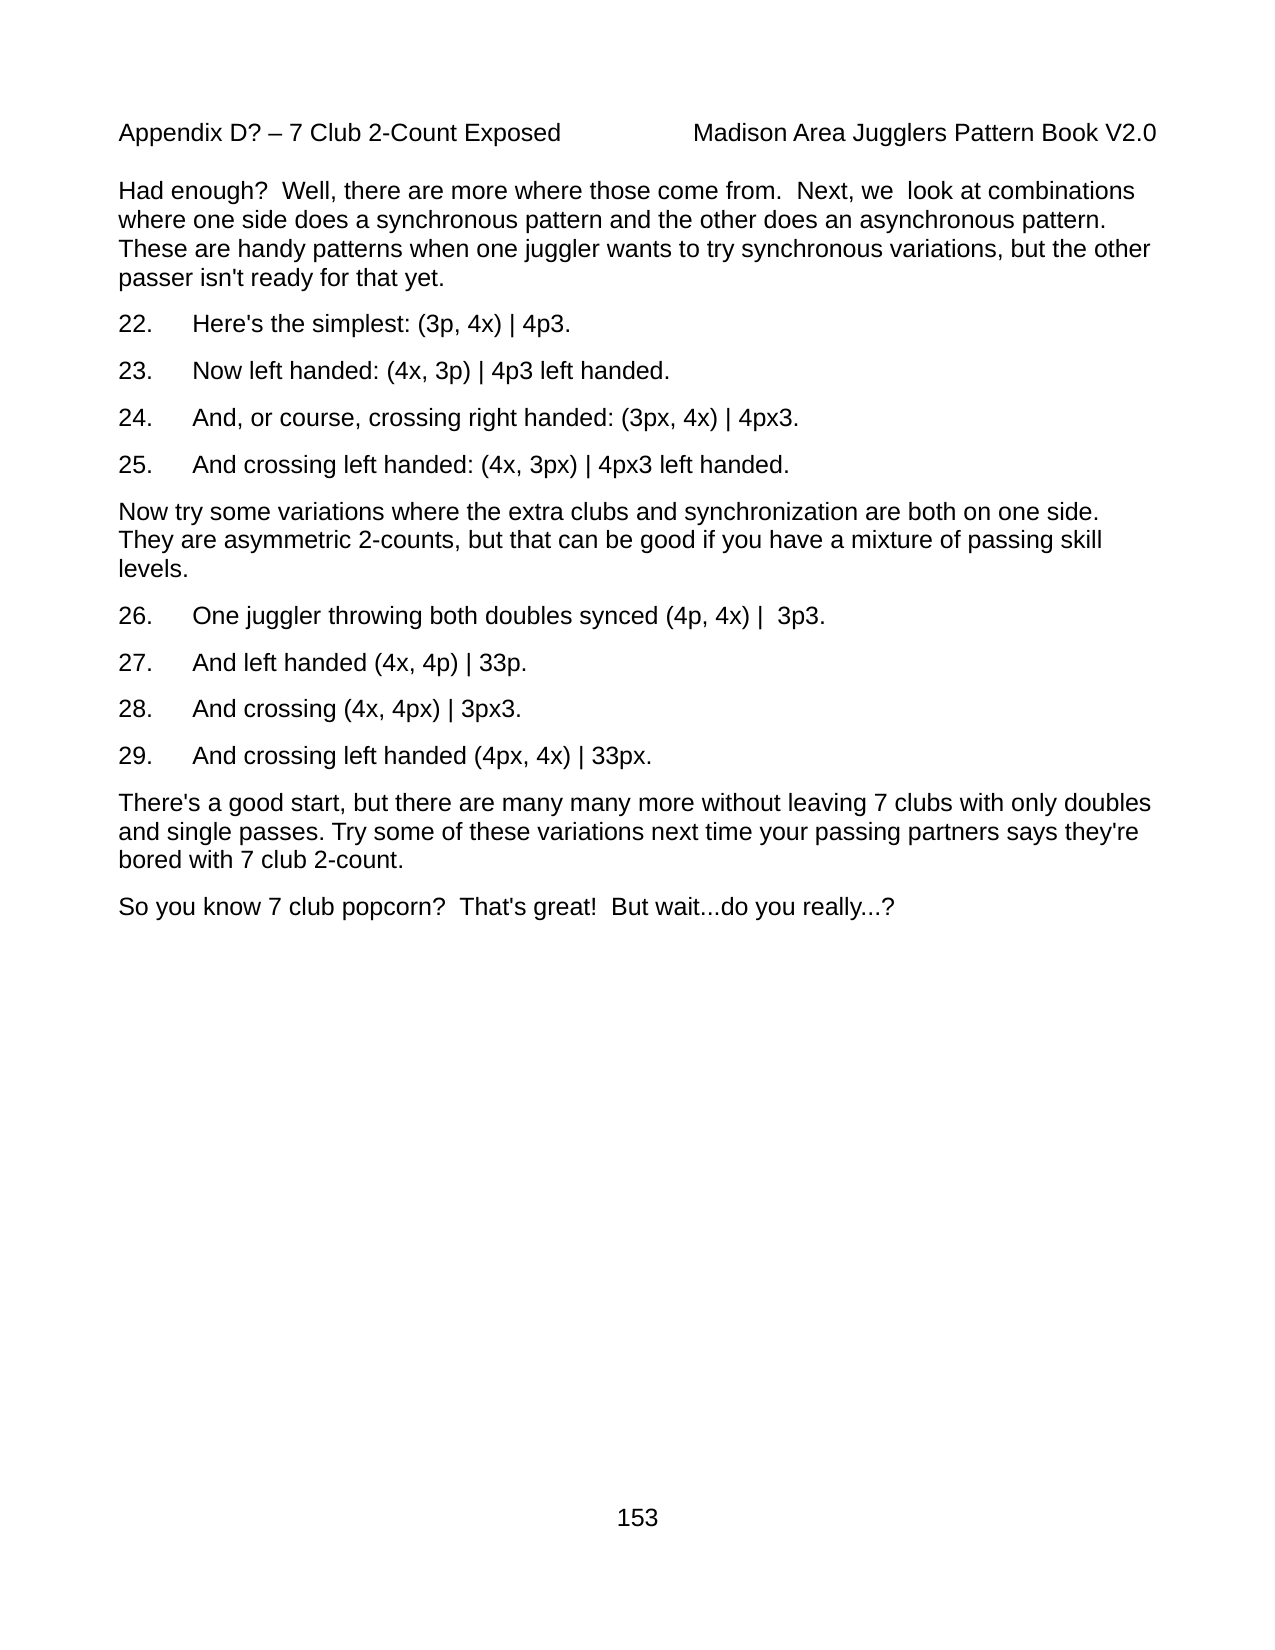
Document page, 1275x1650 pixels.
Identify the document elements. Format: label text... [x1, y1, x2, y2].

text Now try some variations where the extra clubs and synchronization are both on one side. They are asymmetric 2-counts, but that can be good if you have a mixture of passing skill levels. [118, 496, 1157, 583]
list Here's the simplest: (3p, 4x) | 4p3. [118, 309, 1157, 338]
text So you know 7 club popcorn? That's great! But wait...do you really...? [118, 892, 1157, 921]
text There's a good start, but there are many many more without leaving 7 clubs with only doubles and single passes. Try some of these variations next time your passing partners says they're bored with 7 club 2-count. [118, 788, 1157, 874]
list One juggler throwing both doubles synced (4p, 4x) | 3p3. [118, 601, 1157, 629]
list And crossing (4x, 4px) | 3px3. [118, 694, 1157, 723]
list And left handed (4x, 4p) | 33p. [118, 647, 1157, 676]
list And crossing left handed: (4x, 3px) | 4px3 left handed. [118, 450, 1157, 478]
list And, or course, crossing right handed: (3px, 4x) | 4px3. [118, 403, 1157, 432]
list And crossing left handed (4px, 4x) | 33px. [118, 741, 1157, 770]
text Had enough? Well, there are more where those come from. Next, we look at combinations where one side does a synchronous pattern and the other does an asynchronous pattern. These are handy patterns when one juggler wants to try synchronous variations, but the other passer isn't ready for that yet. [118, 176, 1157, 291]
list Now left handed: (4x, 3p) | 4p3 left handed. [118, 356, 1157, 385]
